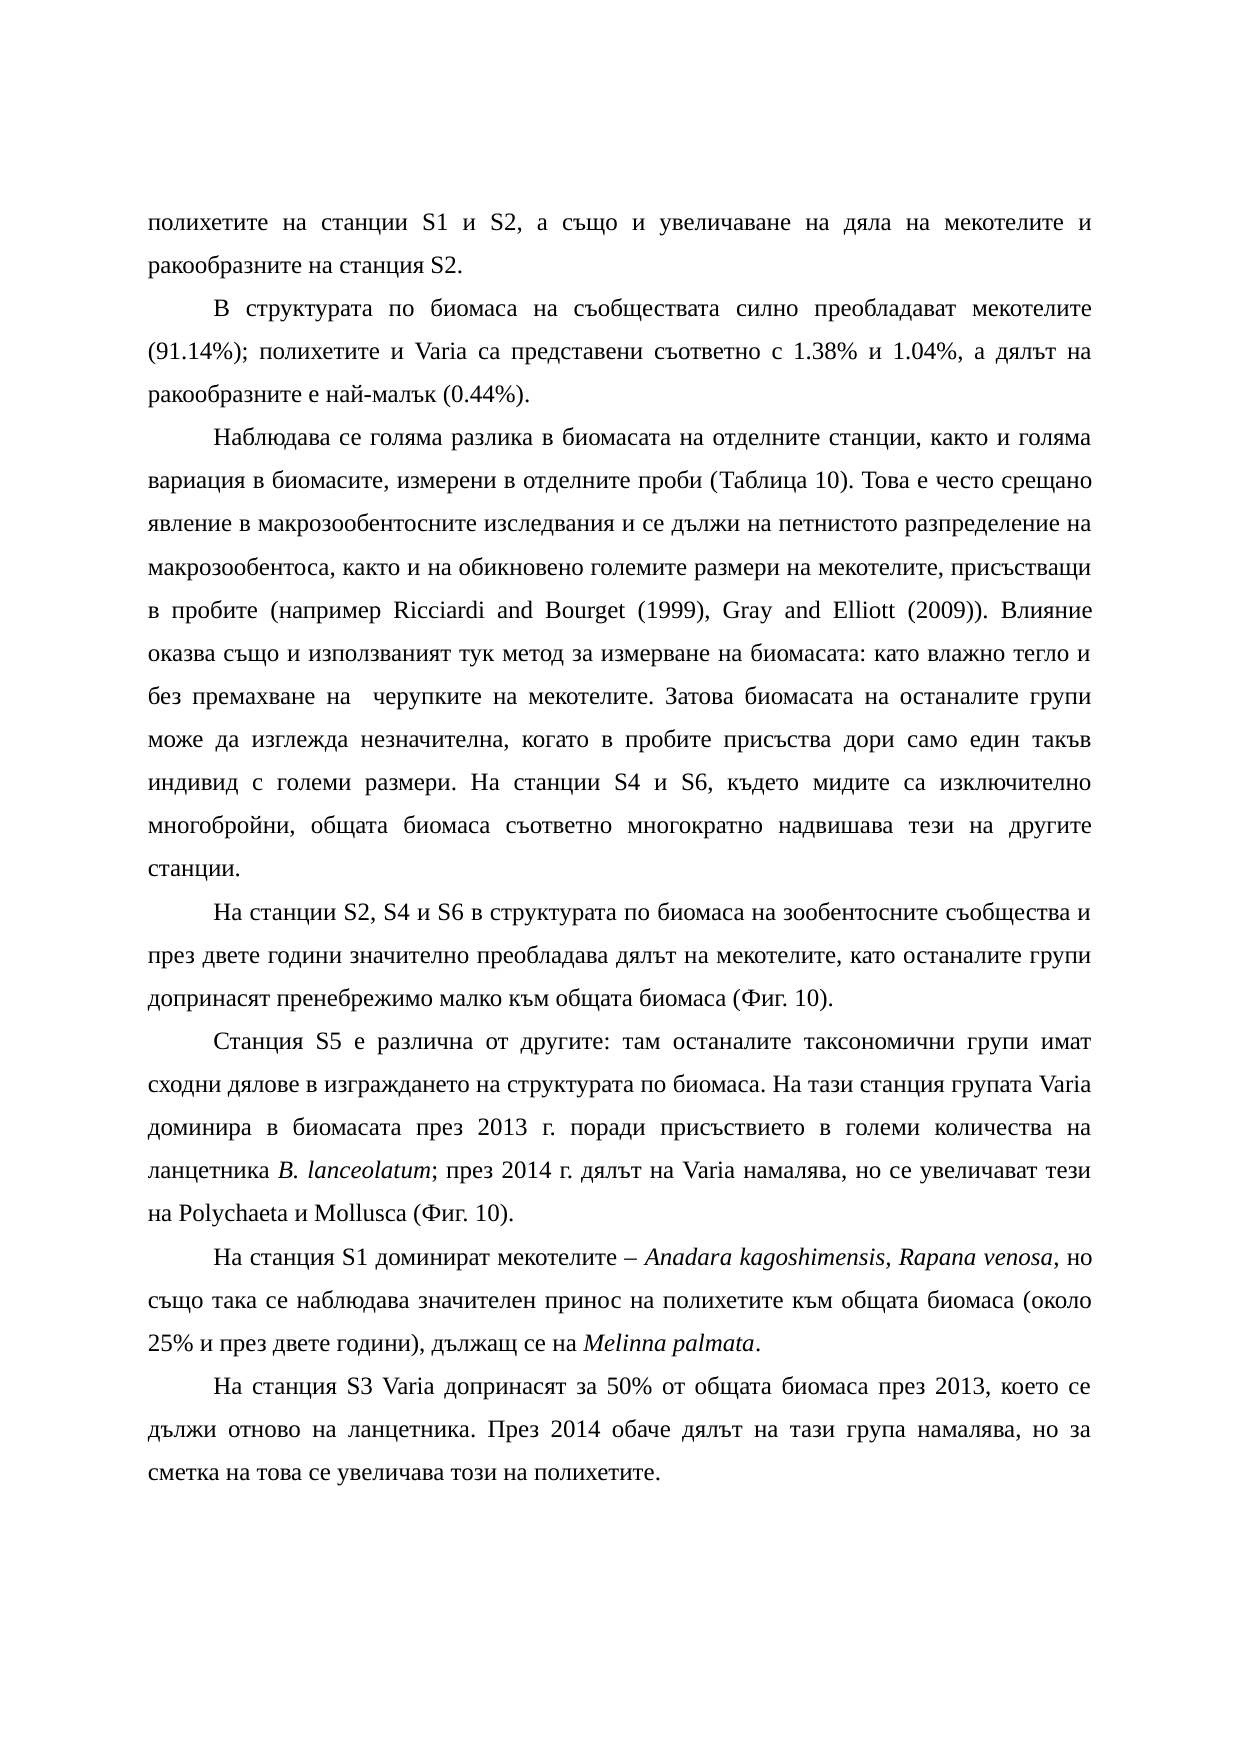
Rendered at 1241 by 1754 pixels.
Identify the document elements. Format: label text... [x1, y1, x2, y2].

text Наблюдава се голяма разлика в биомасата на отделните станции, както и голяма вариация в биомасите, измерени в отделните проби (Таблица 10). Това е често срещано явление в макрозообентосните изследвания и се дължи на петнистото разпределение на макрозообентоса, както и на обикновено големите размери на мекотелите, присъстващи в пробите (например Ricciardi and Bourget (1999), Gray and Elliott (2009)). Влияние оказва също и използваният тук метод за измерване на биомасата: като влажно тегло и без премахване на черупките на мекотелите. Затова биомасата на останалите групи може да изглежда незначителна, когато в пробите присъства дори само един такъв индивид с големи размери. На станции S4 и S6, където мидите са изключително многобройни, общата биомаса съответно многократно надвишава тези на другите станции. [148, 422, 1093, 882]
text Станция S5 е различна от другите: там останалите таксономични групи имат сходни дялове в изграждането на структурата по биомаса. На тази станция групата Varia доминира в биомасата през 2013 г. поради присъствието в големи количества на ланцетника B. lanceolatum; през 2014 г. дялът на Varia намалява, но се увеличават тези на Polychaeta и Mollusca (Фиг. 10). [148, 1026, 1093, 1227]
text На станция S1 доминират мекотелите – Anadara kagoshimensis, Rapana venosa, но също така се наблюдава значителен принос на полихетите към общата биомаса (около 25% и през двете години), дължащ се на Melinna palmata. [148, 1242, 1093, 1357]
text На станции S2, S4 и S6 в структурата по биомаса на зообентосните съобщества и през двете години значително преобладава дялът на мекотелите, като останалите групи допринасят пренебрежимо малко към общата биомаса (Фиг. 10). [148, 897, 1093, 1012]
text На станция S3 Varia допринасят за 50% от общата биомаса през 2013, което се дължи отново на ланцетника. През 2014 обаче дялът на тази група намалява, но за сметка на това се увеличава този на полихетите. [148, 1371, 1093, 1486]
text В структурата по биомаса на съобществата силно преобладават мекотелите (91.14%); полихетите и Varia са представени съответно с 1.38% и 1.04%, а дялът на ракообразните е най-малък (0.44%). [148, 293, 1093, 408]
text полихетите на станции S1 и S2, а също и увеличаване на дяла на мекотелите и ракообразните на станция S2. [148, 207, 1093, 278]
